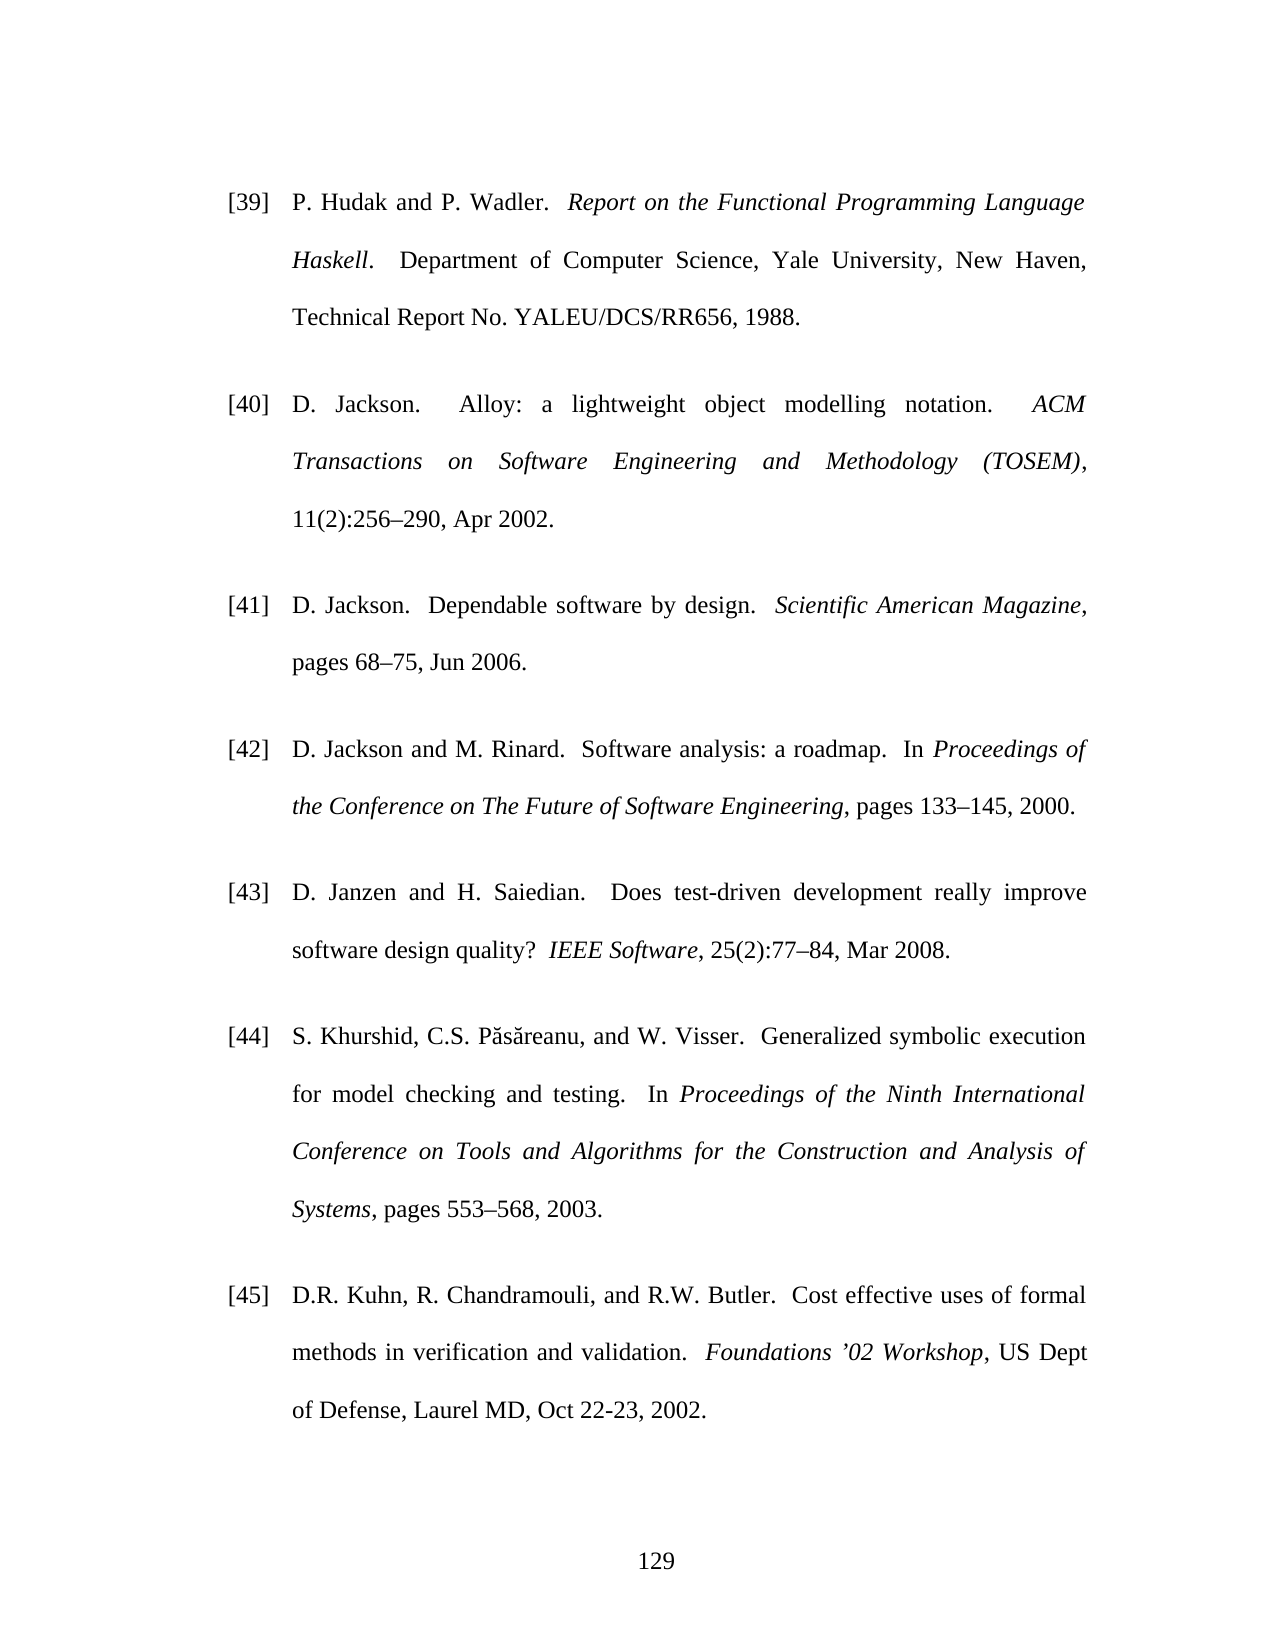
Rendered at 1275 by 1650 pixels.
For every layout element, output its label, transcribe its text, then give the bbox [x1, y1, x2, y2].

table_cell D. Jackson and M. Rinard. Software analysis: a roadmap. In Proceedings of the Conference on The Future of Software Engineering, pages 133–145, 2000. [281, 734, 1099, 877]
table_cell [42] [215, 734, 281, 877]
table_cell D.R. Kuhn, R. Chandramouli, and R.W. Butler. Cost effective uses of formal methods in verification and validation. Foundations ’02 Workshop, US Dept of Defense, Laurel MD, Oct 22-23, 2002. [281, 1280, 1099, 1481]
table_cell D. Jackson. Dependable software by design. Scientific American Magazine, pages 68–75, Jun 2006. [281, 590, 1099, 734]
table_cell D. Jackson. Alloy: a lightweight object modelling notation. ACM Transactions on Software Engineering and Methodology (TOSEM), 11(2):256–290, Apr 2002. [281, 389, 1099, 590]
table_cell [45] [215, 1280, 281, 1481]
table_cell P. Hudak and P. Wadler. Report on the Functional Programming Language Haskell. Department of Computer Science, Yale University, New Haven, Technical Report No. YALEU/DCS/RR656, 1988. [281, 188, 1099, 389]
table_cell [43] [215, 878, 281, 1021]
table_cell [44] [215, 1021, 281, 1280]
table_cell S. Khurshid, C.S. Păsăreanu, and W. Visser. Generalized symbolic execution for model checking and testing. In Proceedings of the Ninth International Conference on Tools and Algorithms for the Construction and Analysis of Systems, pages 553–568, 2003. [281, 1021, 1099, 1280]
table_cell [39] [215, 188, 281, 389]
table_cell D. Janzen and H. Saiedian. Does test-driven development really improve software design quality? IEEE Software, 25(2):77–84, Mar 2008. [281, 878, 1099, 1021]
table_cell [41] [215, 590, 281, 734]
table_cell [40] [215, 389, 281, 590]
